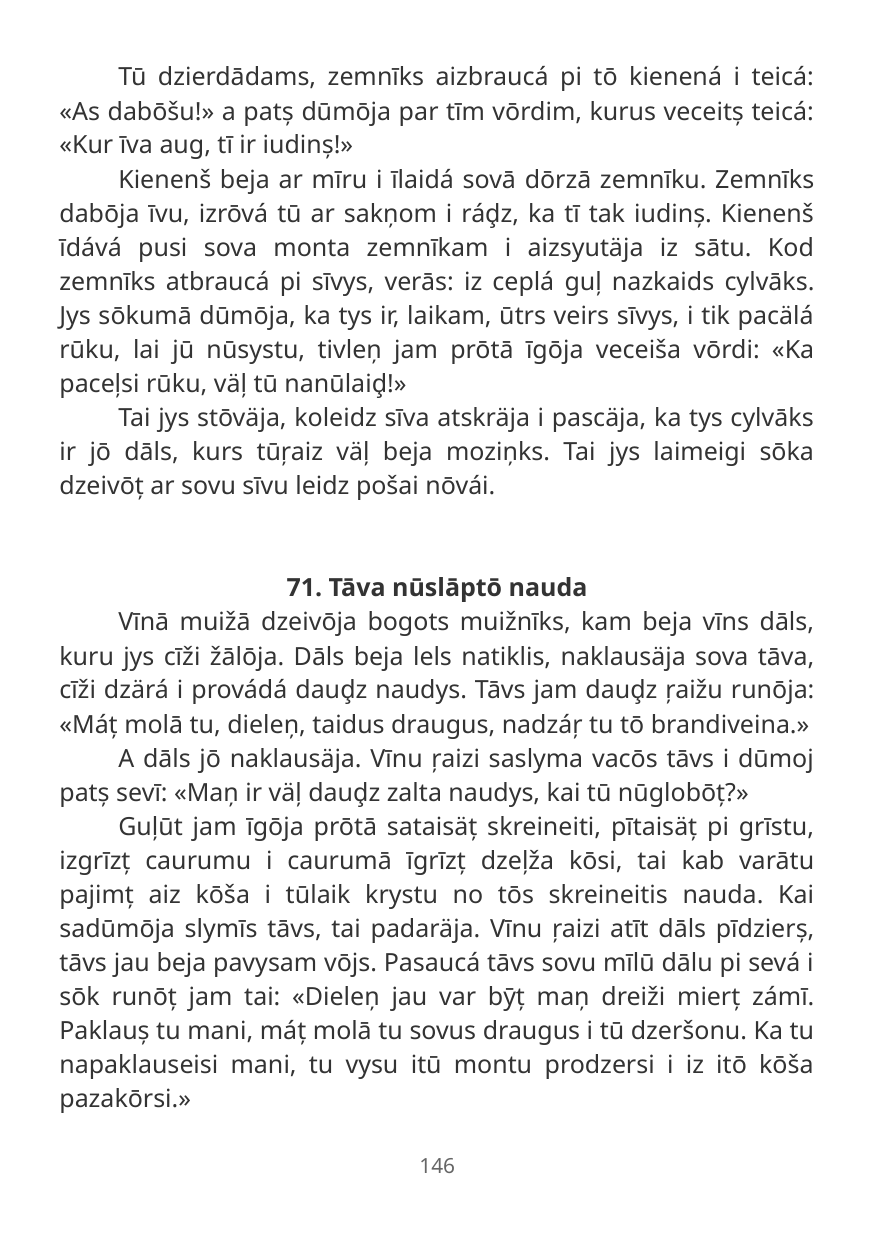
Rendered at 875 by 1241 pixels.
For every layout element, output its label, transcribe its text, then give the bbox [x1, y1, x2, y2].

text A dāls jō naklausäja. Vīnu ŗaizi saslyma vacōs tāvs i dūmoj patș sevī: «Maņ ir väļ dauḑz zalta naudys, kai tū nūglobōț?» [59, 740, 815, 808]
text Tū dzierdādams, zemnīks aizbraucá pi tō kienená i teicá: «As dabōšu!» a patș dūmōja par tīm vōrdim, kurus veceitș teicá: «Kur īva aug, tī ir iudinș!» [59, 59, 815, 161]
text Guļūt jam īgōja prōtā sataisäț skreineiti, pītaisäț pi grīstu, izgrīzț caurumu i caurumā īgrīzț dzeļža kōsi, tai kab varātu pajimț aiz kōša i tūlaik krystu no tōs skreineitis nauda. Kai sadūmōja slymīs tāvs, tai padaräja. Vīnu ŗaizi atīt dāls pīdzierș, tāvs jau beja pavysam vōjs. Pasaucá tāvs sovu mīlū dālu pi sevá i sōk runōț jam tai: «Dieleņ jau var bȳț maņ dreiži mierț zámī. Paklauș tu mani, máț molā tu sovus draugus i tū dzeršonu. Ka tu napaklauseisi mani, tu vysu itū montu prodzersi i iz itō kōša pazakōrsi.» [59, 808, 815, 1115]
text Vīnā muižā dzeivōja bogots muižnīks, kam beja vīns dāls, kuru jys cīži žālōja. Dāls beja lels natiklis, naklausäja sova tāva, cīži dzärá i provádá dauḑz naudys. Tāvs jam dauḑz ŗaižu runōja: «Máț molā tu, dieleņ, taidus draugus, nadzáŗ tu tō brandiveina.» [59, 604, 815, 740]
text Kienenš beja ar mīru i īlaidá sovā dōrzā zemnīku. Zemnīks dabōja īvu, izrōvá tū ar sakņom i ráḑz, ka tī tak iudinș. Kienenš īdává pusi sova monta zemnīkam i aizsyutäja iz sātu. Kod zemnīks atbraucá pi sīvys, verās: iz ceplá guļ nazkaids cylvāks. Jys sōkumā dūmōja, ka tys ir, laikam, ūtrs veirs sīvys, i tik pacälá rūku, lai jū nūsystu, tivleņ jam prōtā īgōja veceiša vōrdi: «Ka paceļsi rūku, väļ tū nanūlaiḑ!» [59, 161, 815, 400]
text 71. Tāva nūslāptō nauda [59, 570, 815, 604]
text Tai jys stōväja, koleidz sīva atskräja i pascäja, ka tys cylvāks ir jō dāls, kurs tūŗaiz väļ beja moziņks. Tai jys laimeigi sōka dzeivōț ar sovu sīvu leidz pošai nōvái. [59, 400, 815, 502]
